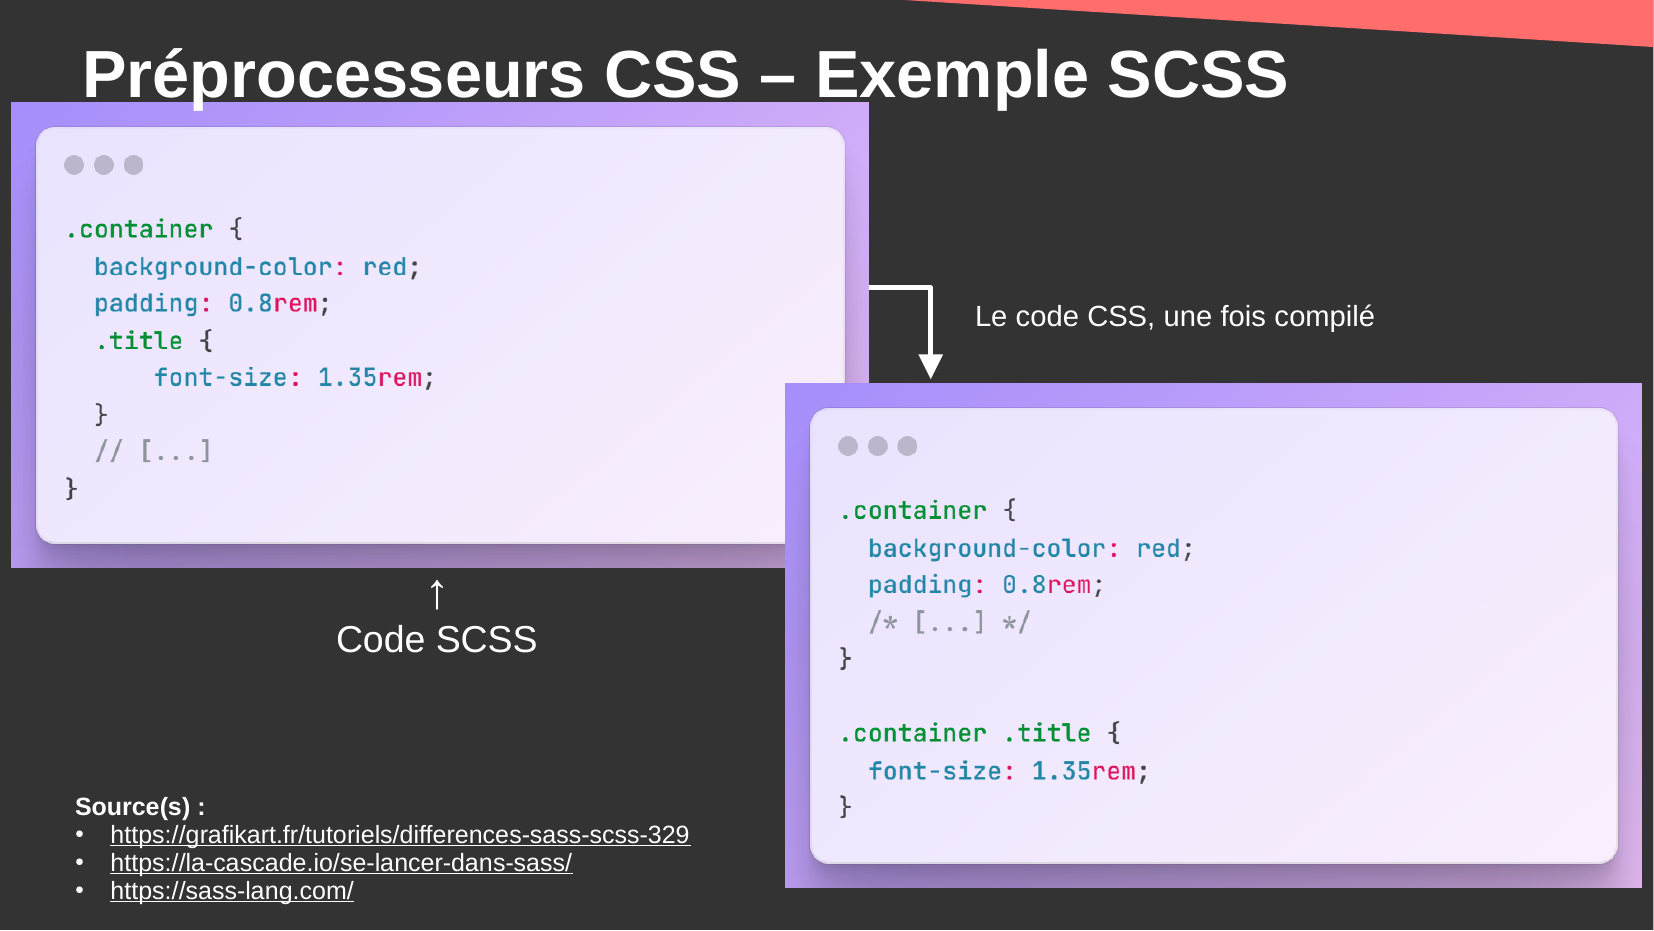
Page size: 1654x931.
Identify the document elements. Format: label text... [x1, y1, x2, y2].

text_box Source(s) : https://grafikart.fr/tutoriels/differences-sass-scss-329 https://la-cascade.io/se-lancer-dans-sass/ https://sass-lang.com/ [60, 785, 1546, 929]
text_box Le code CSS, une fois compilé [960, 292, 1492, 382]
text_box ↑ Code SCSS [230, 555, 644, 669]
title Préprocesseurs CSS – Exemple SCSS [82, 37, 1571, 114]
picture [11, 102, 1642, 888]
text_box [904, 0, 1654, 48]
